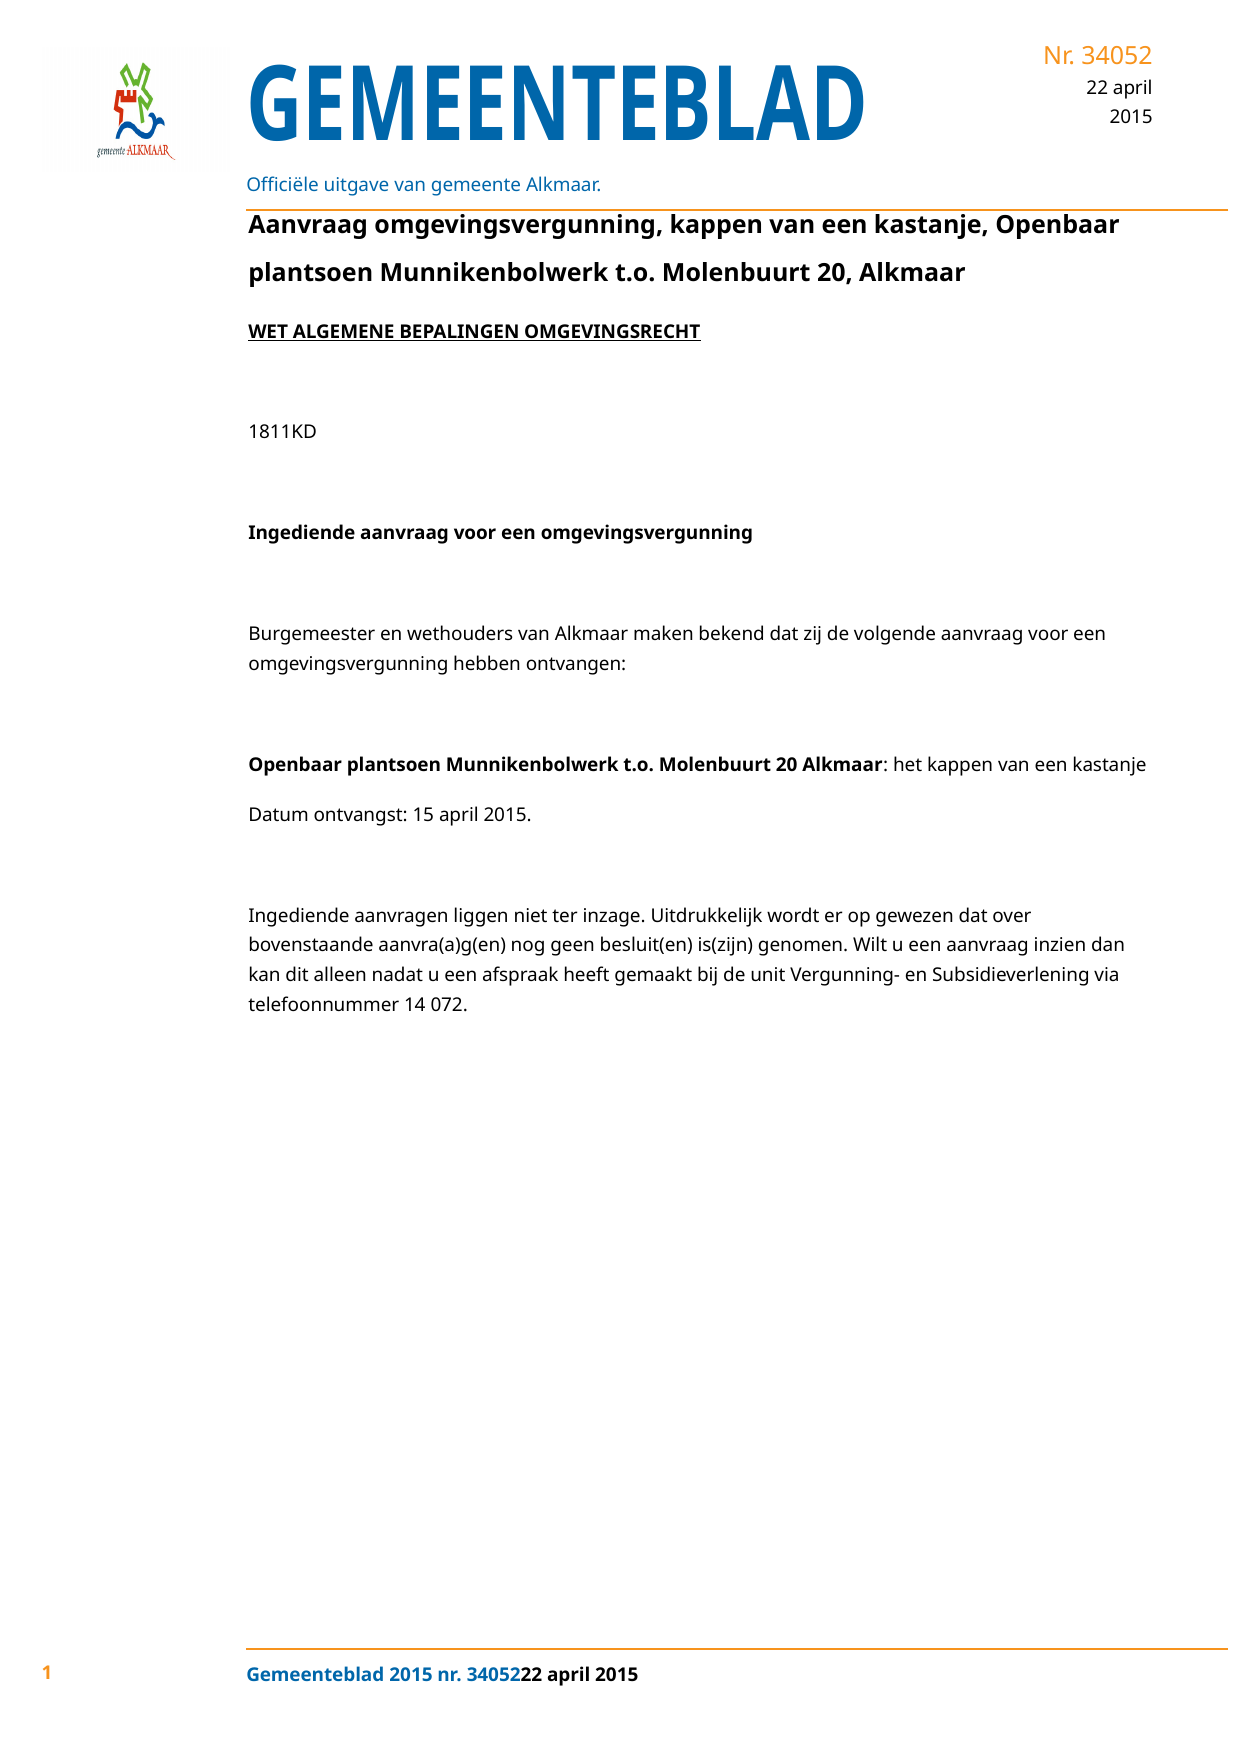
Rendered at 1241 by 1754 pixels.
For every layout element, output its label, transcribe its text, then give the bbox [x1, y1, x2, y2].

text Datum ontvangst: 15 april 2015. [248, 801, 1152, 827]
text WET ALGEMENE BEPALINGEN OMGEVINGSRECHT [248, 318, 1152, 344]
text 1811KD [248, 419, 1152, 444]
text Openbaar plantsoen Munnikenbolwerk t.o. Molenbuurt 20 Alkmaar: het kappen van een kastanje [248, 751, 1152, 777]
text Ingediende aanvragen liggen niet ter inzage. Uitdrukkelijk wordt er op gewezen dat over bovenstaande aanvra(a)g(en) nog geen besluit(en) is(zijn) genomen. Wilt u een aanvraag inzien dan kan dit alleen nadat u een afspraak heeft gemaakt bij de unit Vergunning- en Subsidieverlening via telefoonnummer 14 072. [248, 902, 1152, 1017]
text Ingediende aanvraag voor een omgevingsvergunning [248, 519, 1152, 545]
picture [41, 47, 231, 172]
text Burgemeester en wethouders van Alkmaar maken bekend dat zij de volgende aanvraag voor een omgevingsvergunning hebben ontvangen: [248, 620, 1152, 676]
text Aanvraag omgevingsvergunning, kappen van een kastanje, Openbaar plantsoen Munnikenbolwerk t.o. Molenbuurt 20, Alkmaar [248, 211, 1152, 288]
